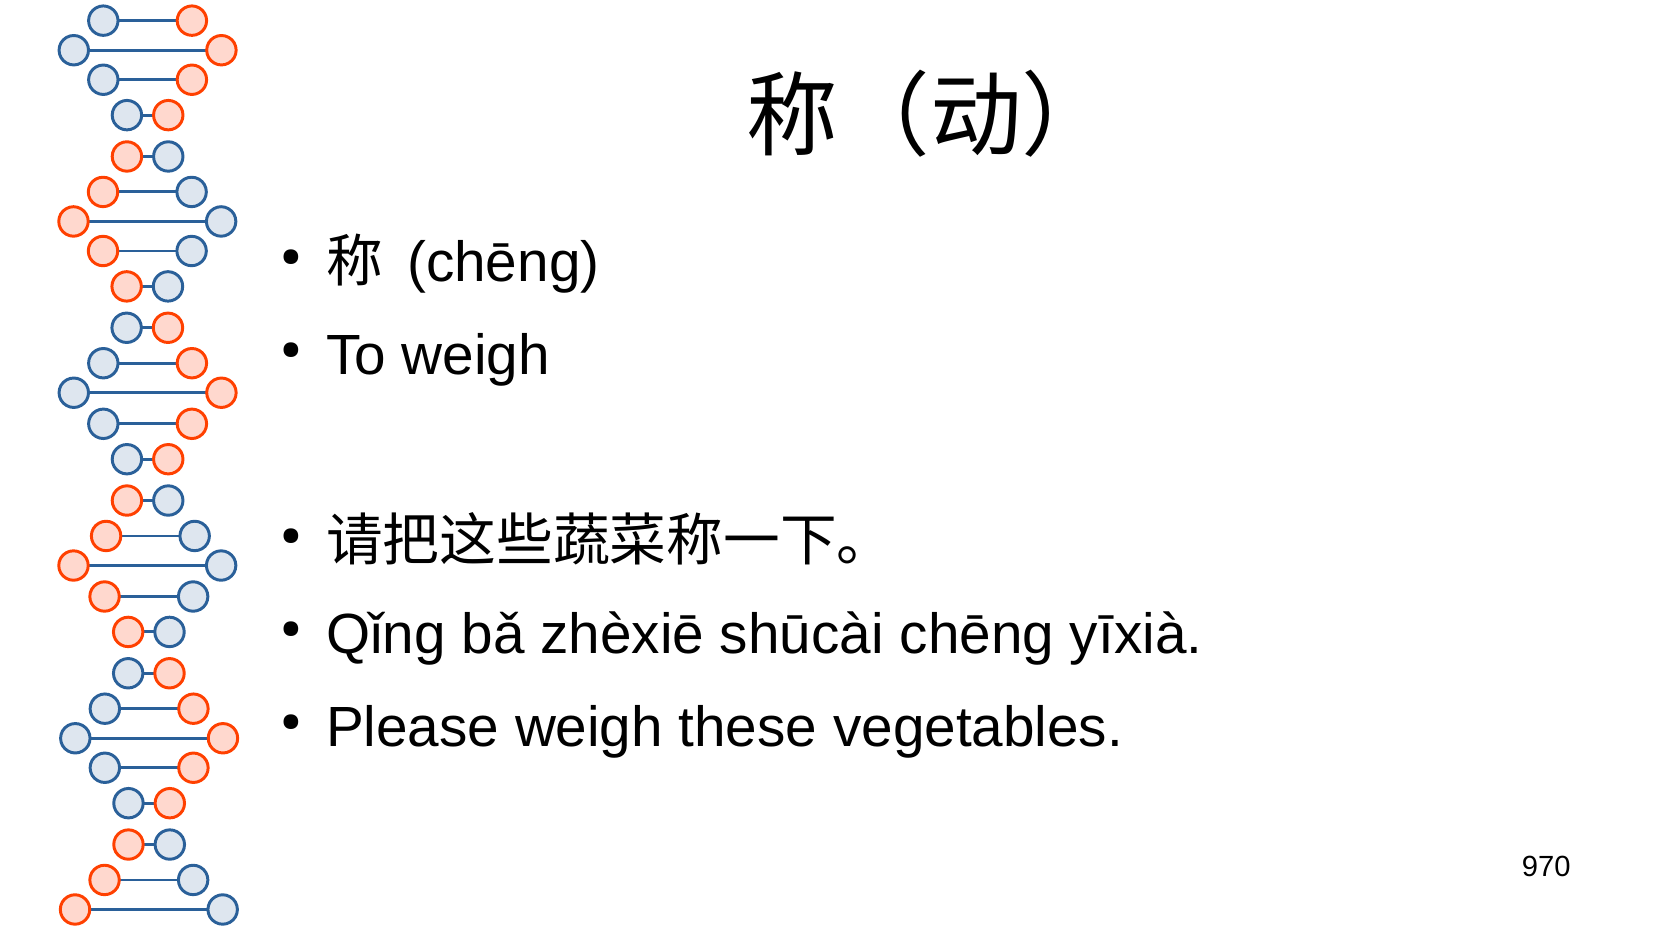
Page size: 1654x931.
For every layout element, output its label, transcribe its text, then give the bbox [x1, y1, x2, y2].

title 称（动） [265, 35, 1595, 189]
list 称 (chēng) To weigh 请把这些蔬菜称一下。 Qǐng bǎ zhèxiē shūcài chēng yīxià. Please weigh these vegetables. [265, 224, 1595, 764]
